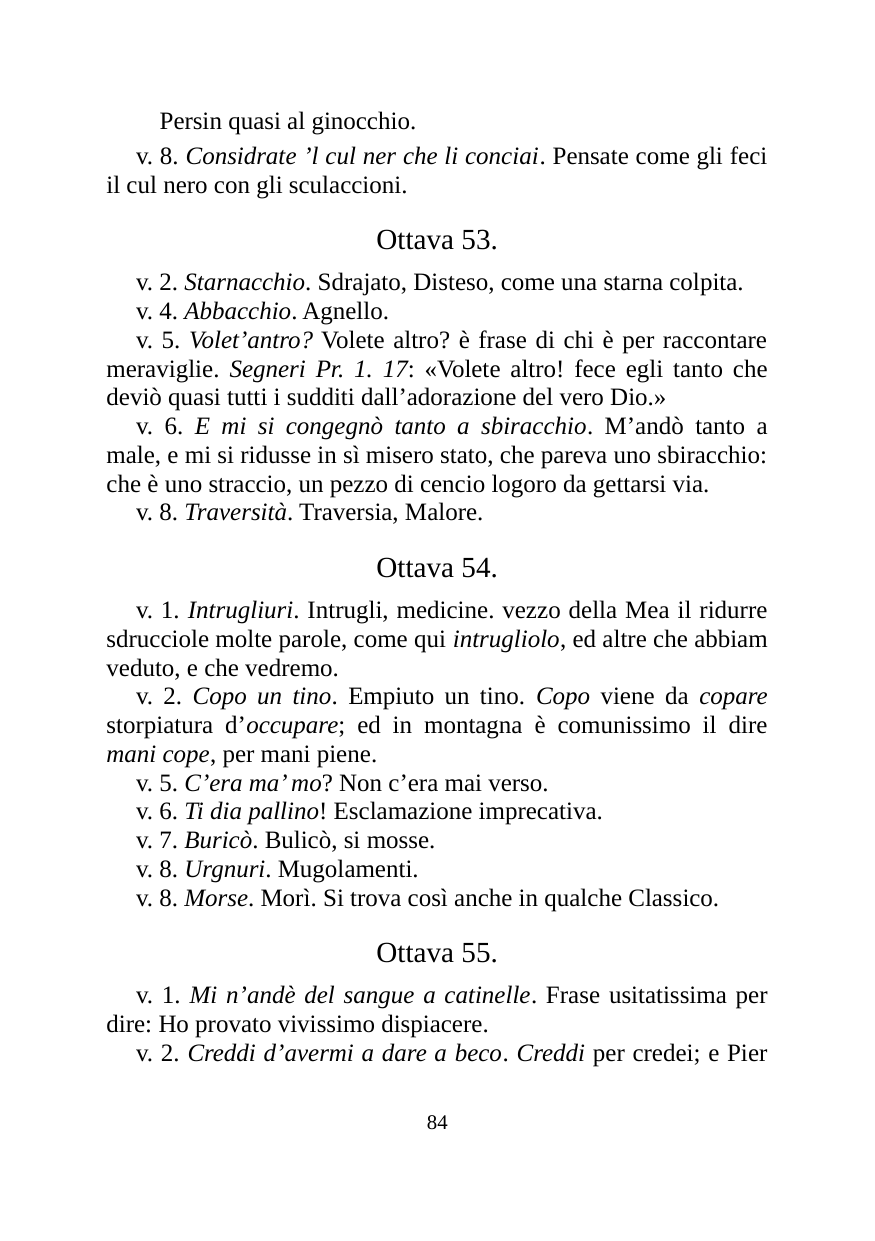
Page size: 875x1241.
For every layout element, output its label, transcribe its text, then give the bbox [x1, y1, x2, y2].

text v. 4. Abbacchio. Agnello. [106, 296, 768, 325]
text v. 5. C’era ma’ mo? Non c’era mai verso. [106, 768, 768, 796]
text v. 8. Considrate ’l cul ner che li conciai. Pensate come gli feci il cul nero con gli sculaccioni. [106, 141, 768, 198]
text v. 8. Traversità. Traversia, Malore. [106, 497, 768, 526]
text v. 2. Starnacchio. Sdrajato, Disteso, come una starna colpita. [106, 267, 768, 296]
subtitle Ottava 54. [106, 550, 768, 583]
text v. 1. Mi n’andè del sangue a catinelle. Frase usitatissima per dire: Ho provato vivissimo dispiacere. [106, 980, 768, 1038]
text v. 8. Urgnuri. Mugolamenti. [106, 854, 768, 883]
text v. 7. Buricò. Bulicò, si mosse. [106, 825, 768, 854]
text v. 8. Morse. Morì. Si trova così anche in qualche Classico. [106, 883, 768, 911]
text v. 2. Copo un tino. Empiuto un tino. Copo viene da copare storpiatura d’occupare; ed in montagna è comunissimo il dire mani cope, per mani piene. [106, 681, 768, 768]
text v. 6. E mi si congegnò tanto a sbiracchio. M’andò tanto a male, e mi si ridusse in sì misero stato, che pareva uno sbiracchio: che è uno straccio, un pezzo di cencio logoro da gettarsi via. [106, 411, 768, 497]
text v. 6. Ti dia pallino! Esclamazione imprecativa. [106, 796, 768, 825]
text v. 2. Creddi d’avermi a dare a beco. Creddi per credei; e Pier [106, 1038, 768, 1067]
subtitle Ottava 53. [106, 222, 768, 256]
text v. 1. Intrugliuri. Intrugli, medicine. vezzo della Mea il ridurre sdrucciole molte parole, come qui intrugliolo, ed altre che abbiam veduto, e che vedremo. [106, 595, 768, 681]
text v. 5. Volet’antro? Volete altro? è frase di chi è per raccontare meraviglie. Segneri Pr. 1. 17: «Volete altro! fece egli tanto che deviò quasi tutti i sudditi dall’adorazione del vero Dio.» [106, 325, 768, 411]
subtitle Ottava 55. [106, 935, 768, 968]
text Persin quasi al ginocchio. [159, 106, 768, 135]
